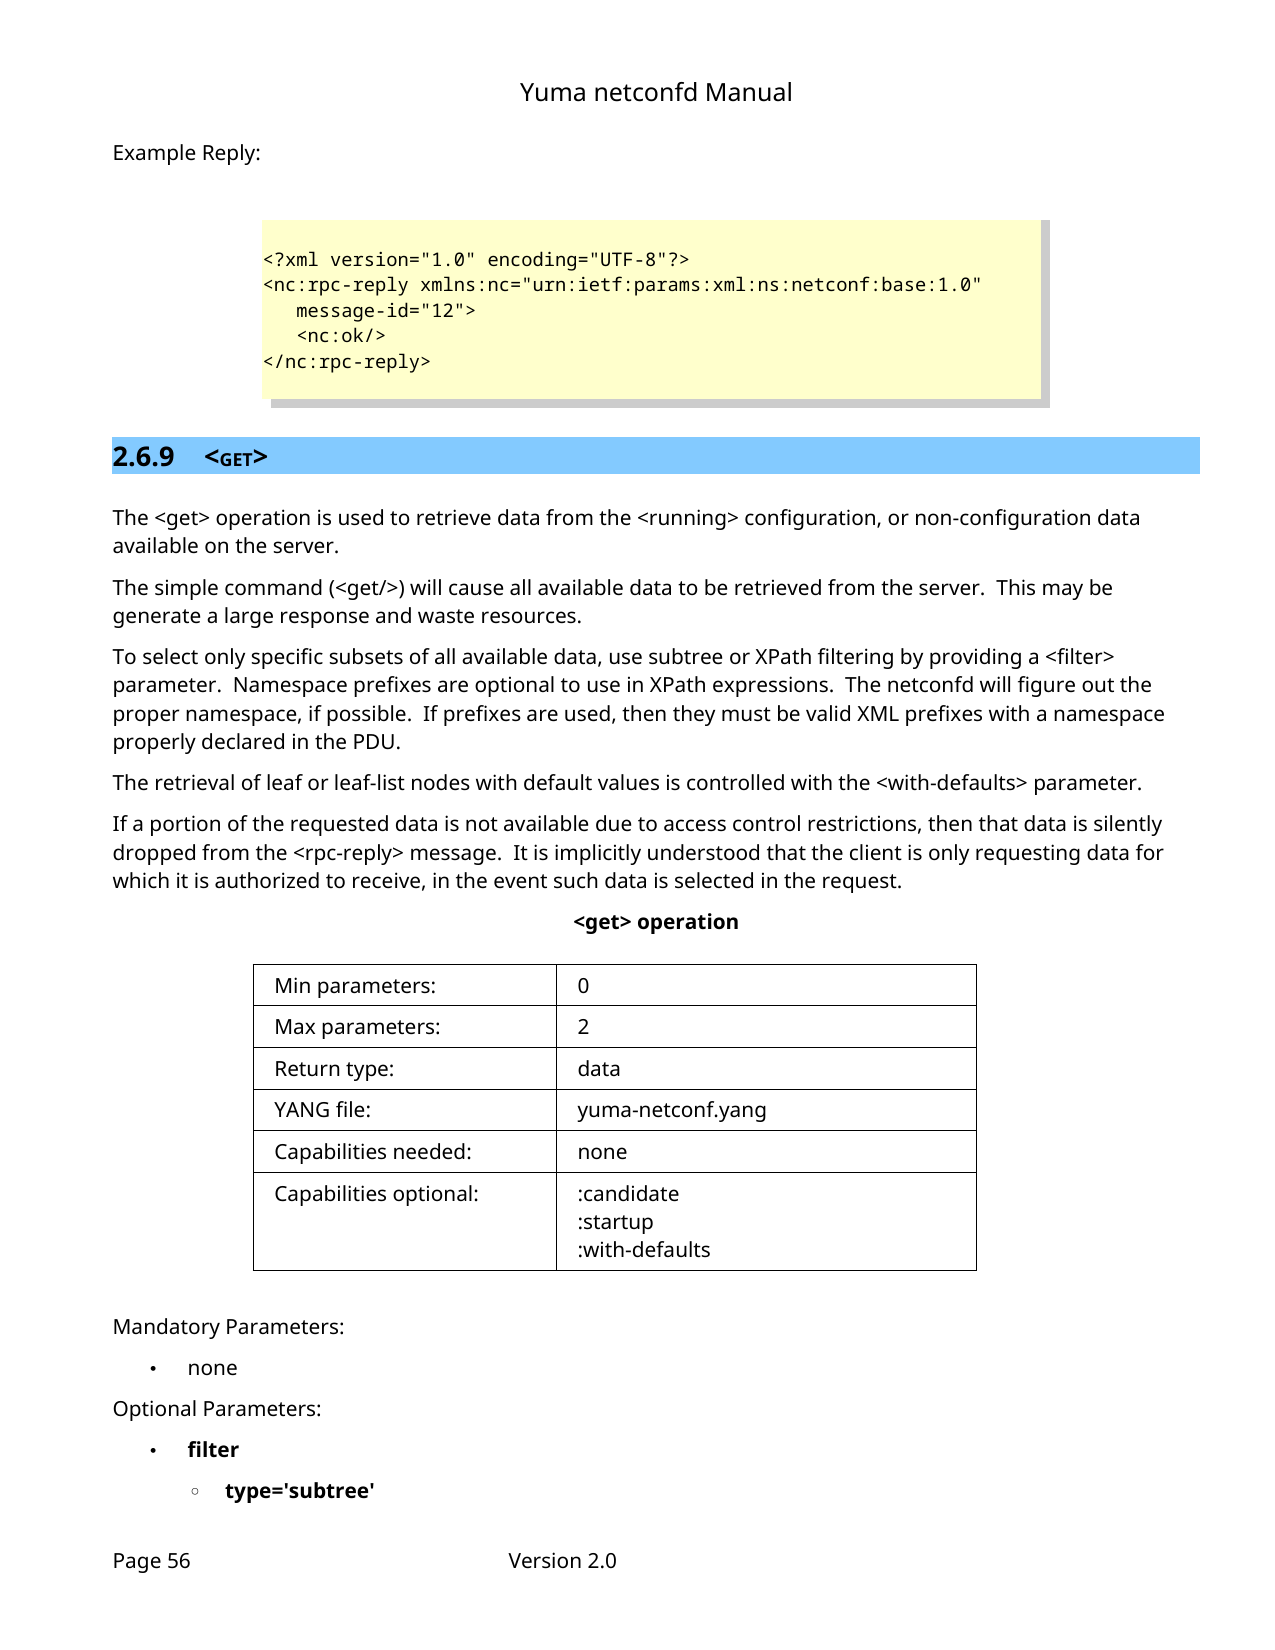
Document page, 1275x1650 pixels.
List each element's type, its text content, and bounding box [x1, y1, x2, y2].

table_cell none [557, 1131, 976, 1172]
table_cell Capabilities optional: [254, 1173, 556, 1270]
table_cell YANG file: [254, 1090, 556, 1130]
table_header 0 [557, 965, 976, 1005]
list none [150, 1353, 1200, 1381]
table_cell Max parameters: [254, 1006, 556, 1047]
subtitle <get> operation [127, 907, 1185, 935]
table_cell yuma-netconf.yang [557, 1090, 976, 1130]
list type='subtree' [187, 1476, 1200, 1504]
text <nc:rpc-reply xmlns:nc="urn:ietf:params:xml:ns:netconf:base:1.0" [262, 271, 1041, 297]
table_cell :candidate :startup :with-defaults [557, 1173, 976, 1270]
text Mandatory Parameters: [112, 1312, 1200, 1341]
text Example Reply: [112, 138, 1200, 167]
text <nc:ok/> [262, 322, 1041, 348]
table_cell Return type: [254, 1048, 556, 1088]
text </nc:rpc-reply> [262, 348, 1041, 373]
table_cell Capabilities needed: [254, 1131, 556, 1172]
text The simple command (<get/>) will cause all available data to be retrieved from the server. This may be generate a large response and waste resources. [112, 573, 1200, 629]
text message-id="12"> [262, 297, 1041, 322]
text <?xml version="1.0" encoding="UTF-8"?> [262, 246, 1041, 271]
table_cell 2 [557, 1006, 976, 1047]
text The retrieval of leaf or leaf-list nodes with default values is controlled with the <with-defaults> parameter. [112, 768, 1200, 797]
text If a portion of the requested data is not available due to access control restrictions, then that data is silently dropped from the <rpc-reply> message. It is implicitly understood that the client is only requesting data for which it is authorized to receive, in the event such data is selected in the request. [112, 809, 1200, 894]
table_cell data [557, 1048, 976, 1088]
text To select only specific subsets of all available data, use subtree or XPath filtering by providing a <filter> parameter. Namespace prefixes are optional to use in XPath expressions. The netconfd will figure out the proper namespace, if possible. If prefixes are used, then they must be valid XML prefixes with a namespace properly declared in the PDU. [112, 642, 1200, 756]
table_header Min parameters: [254, 965, 556, 1005]
list filter [150, 1435, 1200, 1463]
subtitle <get> [112, 437, 1200, 474]
text Optional Parameters: [112, 1394, 1200, 1422]
text The <get> operation is used to retrieve data from the <running> configuration, or non-configuration data available on the server. [112, 503, 1200, 560]
